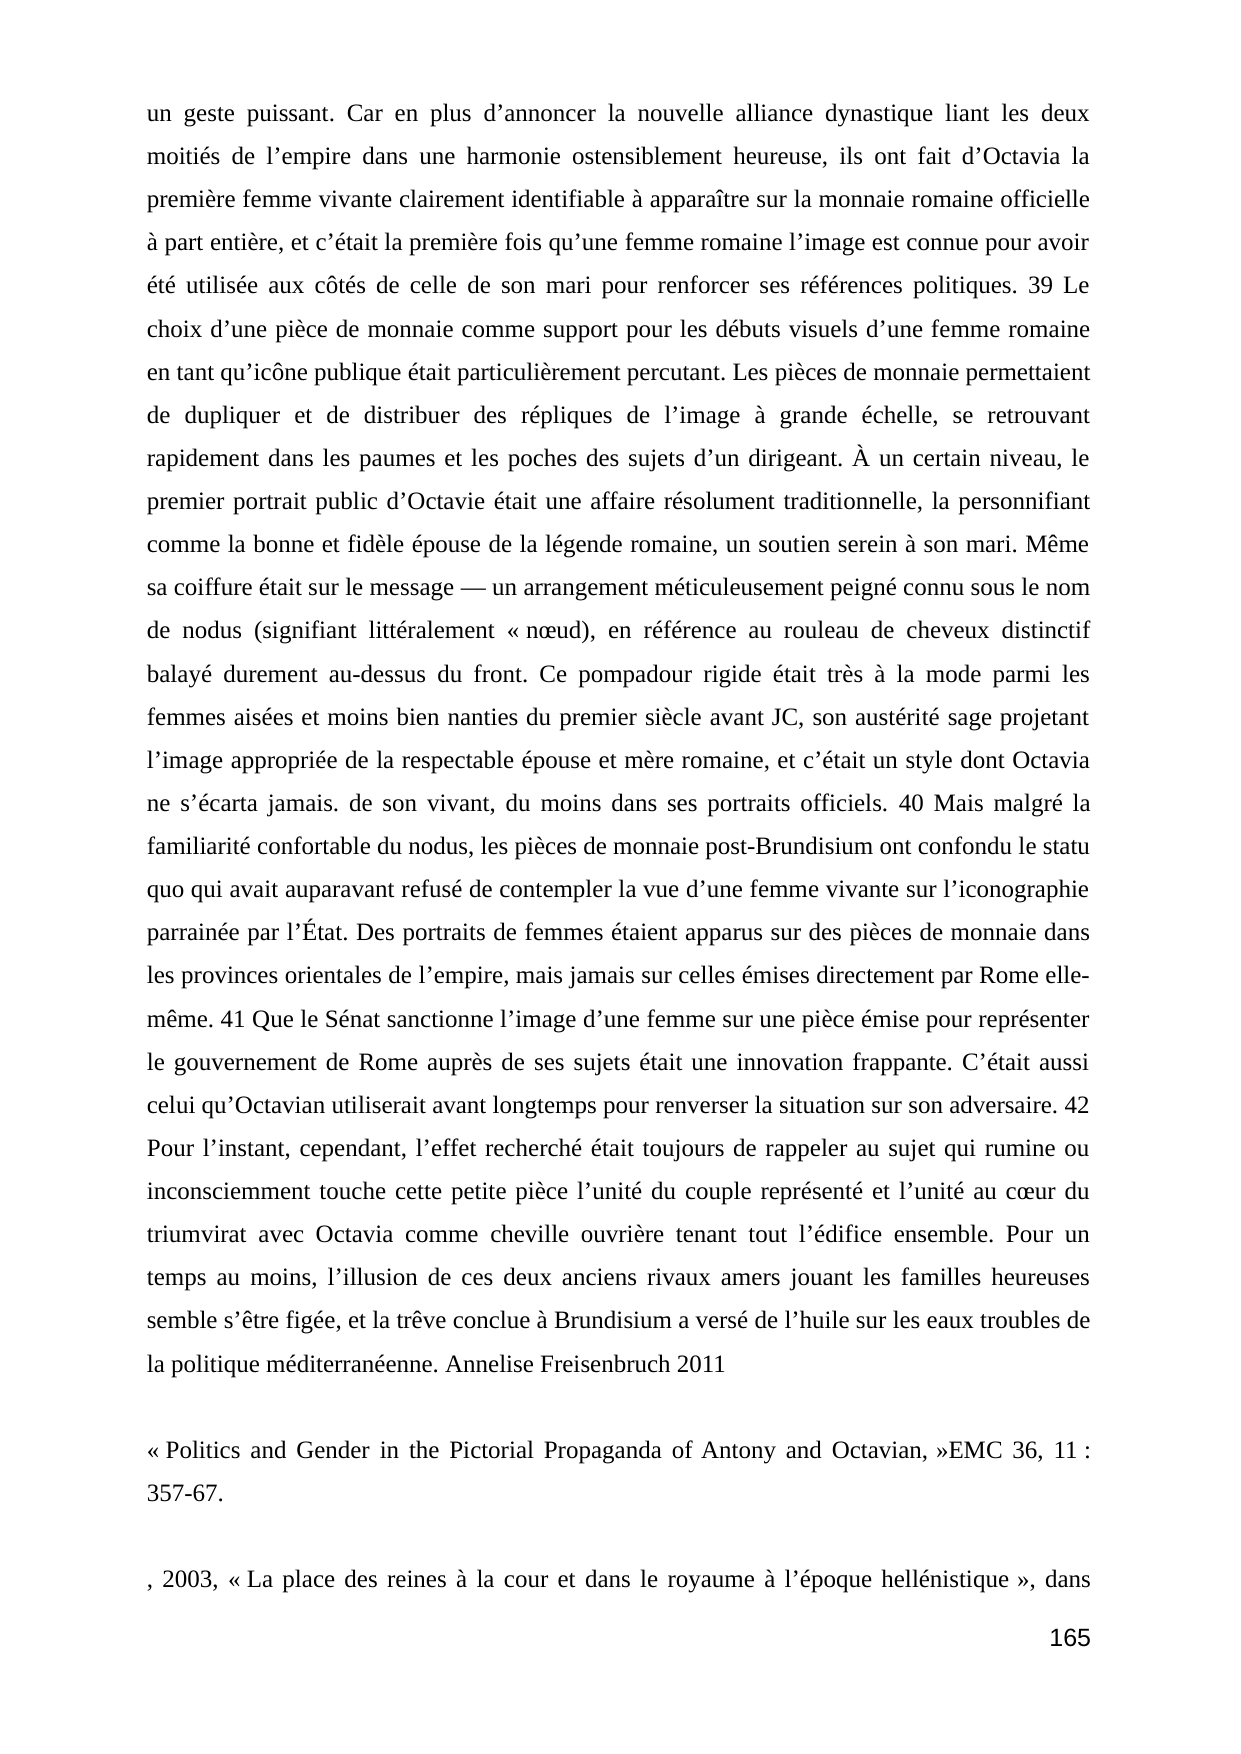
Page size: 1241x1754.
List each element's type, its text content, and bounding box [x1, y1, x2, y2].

text « Politics and Gender in the Pictorial Propaganda of Antony and Octavian, »EMC 36, 11 : 357-67. [147, 1435, 1091, 1507]
text , 2003, « La place des reines à la cour et dans le royaume à l’époque hellénistique », dans [147, 1564, 1091, 1593]
text un geste puissant. Car en plus d’annoncer la nouvelle alliance dynastique liant les deux moitiés de l’empire dans une harmonie ostensiblement heureuse, ils ont fait d’Octavia la première femme vivante clairement identifiable à apparaître sur la monnaie romaine officielle à part entière, et c’était la première fois qu’une femme romaine l’image est connue pour avoir été utilisée aux côtés de celle de son mari pour renforcer ses références politiques. 39 Le choix d’une pièce de monnaie comme support pour les débuts visuels d’une femme romaine en tant qu’icône publique était particulièrement percutant. Les pièces de monnaie permettaient de dupliquer et de distribuer des répliques de l’image à grande échelle, se retrouvant rapidement dans les paumes et les poches des sujets d’un dirigeant. À un certain niveau, le premier portrait public d’Octavie était une affaire résolument traditionnelle, la personnifiant comme la bonne et fidèle épouse de la légende romaine, un soutien serein à son mari. Même sa coiffure était sur le message — un arrangement méticuleusement peigné connu sous le nom de nodus (signifiant littéralement « nœud), en référence au rouleau de cheveux distinctif balayé durement au-dessus du front. Ce pompadour rigide était très à la mode parmi les femmes aisées et moins bien nanties du premier siècle avant JC, son austérité sage projetant l’image appropriée de la respectable épouse et mère romaine, et c’était un style dont Octavia ne s’écarta jamais. de son vivant, du moins dans ses portraits officiels. 40 Mais malgré la familiarité confortable du nodus, les pièces de monnaie post-Brundisium ont confondu le statu quo qui avait auparavant refusé de contempler la vue d’une femme vivante sur l’iconographie parrainée par l’État. Des portraits de femmes étaient apparus sur des pièces de monnaie dans les provinces orientales de l’empire, mais jamais sur celles émises directement par Rome elle-même. 41 Que le Sénat sanctionne l’image d’une femme sur une pièce émise pour représenter le gouvernement de Rome auprès de ses sujets était une innovation frappante. C’était aussi celui qu’Octavian utiliserait avant longtemps pour renverser la situation sur son adversaire. 42 Pour l’instant, cependant, l’effet recherché était toujours de rappeler au sujet qui rumine ou inconsciemment touche cette petite pièce l’unité du couple représenté et l’unité au cœur du triumvirat avec Octavia comme cheville ouvrière tenant tout l’édifice ensemble. Pour un temps au moins, l’illusion de ces deux anciens rivaux amers jouant les familles heureuses semble s’être figée, et la trêve conclue à Brundisium a versé de l’huile sur les eaux troubles de la politique méditerranéenne. Annelise Freisenbruch 2011 [147, 98, 1091, 1377]
